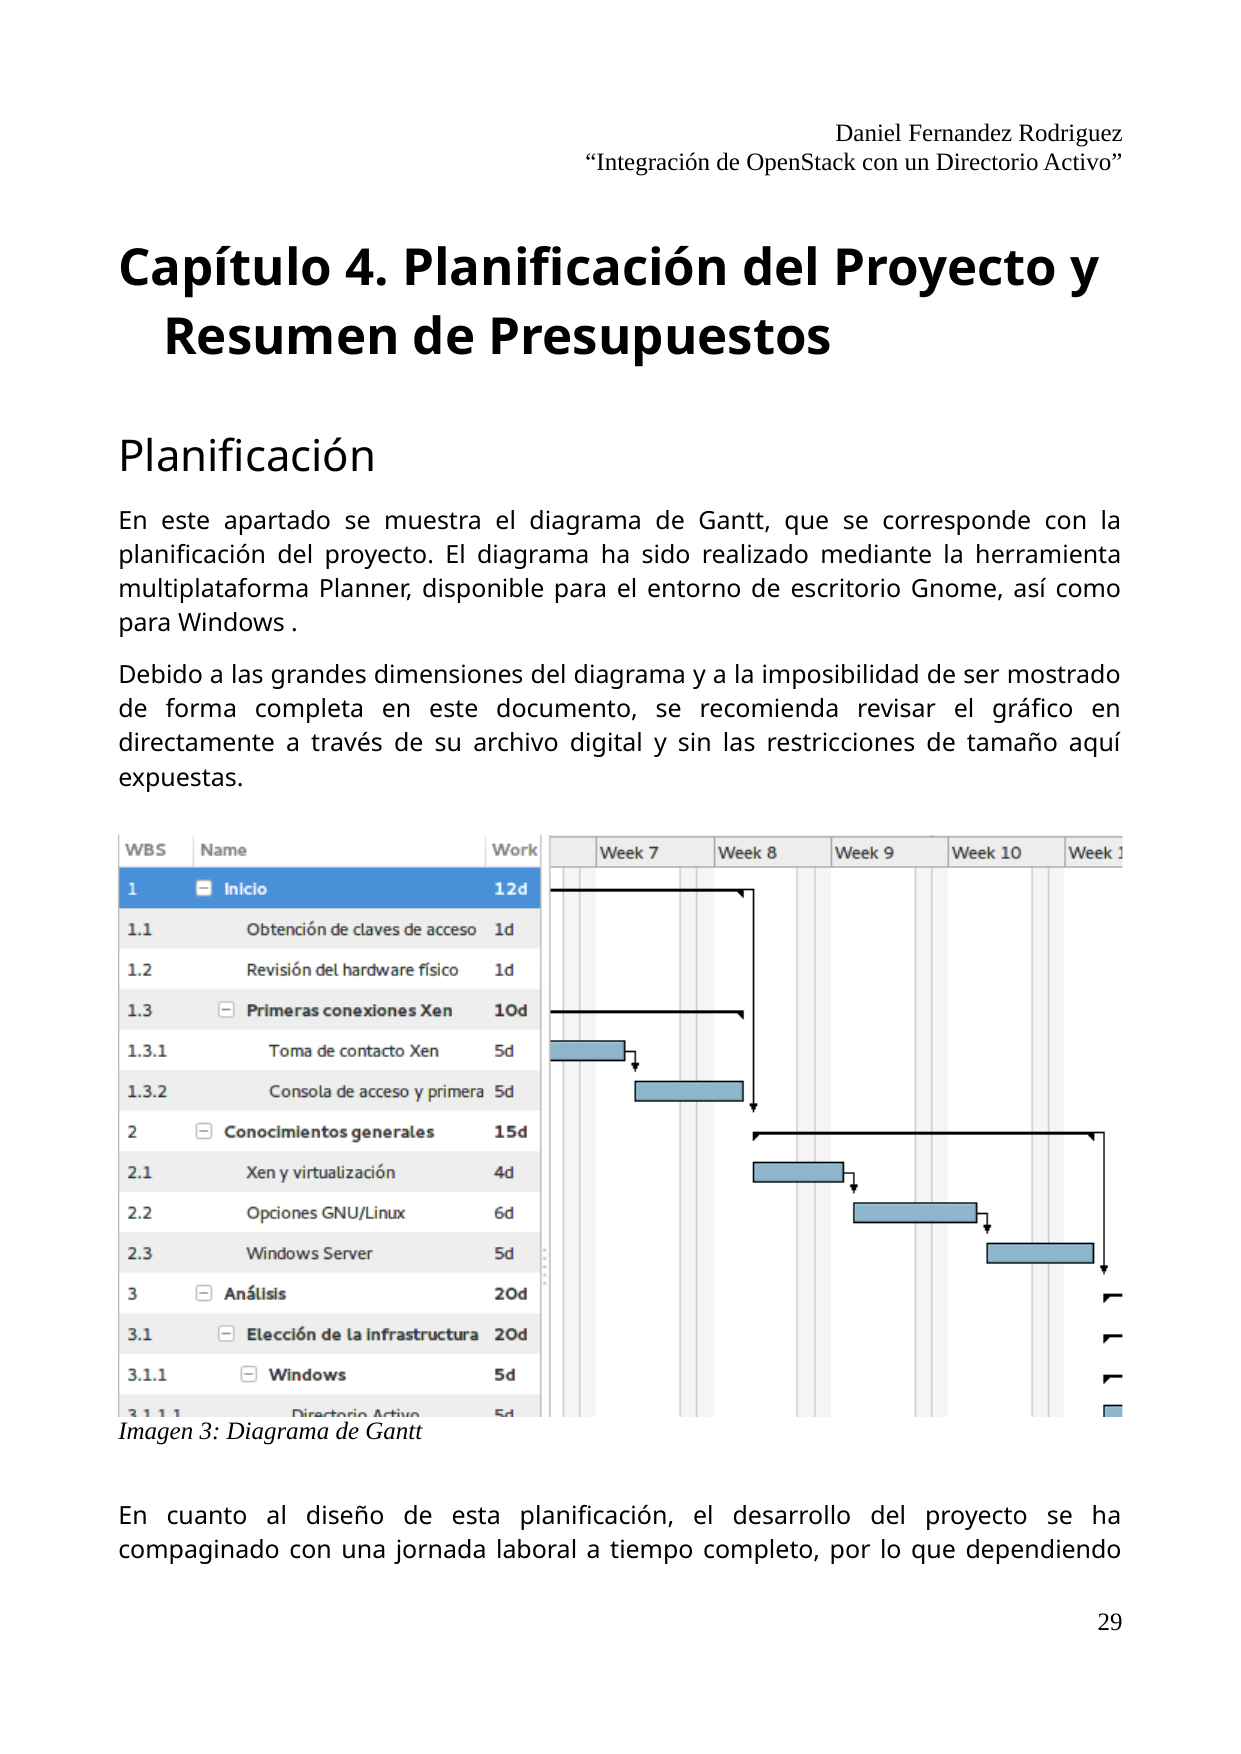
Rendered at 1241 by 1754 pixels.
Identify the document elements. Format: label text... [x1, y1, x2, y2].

picture [118, 835, 1123, 1417]
text En este apartado se muestra el diagrama de Gantt, que se corresponde con la planificación del proyecto. El diagrama ha sido realizado mediante la herramienta multiplataforma Planner, disponible para el entorno de escritorio Gnome, así como para Windows . [118, 503, 1122, 639]
text En cuanto al diseño de esta planificación, el desarrollo del proyecto se ha compaginado con una jornada laboral a tiempo completo, por lo que dependiendo [118, 1497, 1122, 1565]
text Imagen 3: Diagrama de Gantt [118, 1417, 1122, 1445]
subtitle Planificación [118, 424, 1122, 484]
subtitle Capítulo 4. Planificación del Proyecto y Resumen de Presupuestos [118, 231, 1122, 369]
text Debido a las grandes dimensiones del diagrama y a la imposibilidad de ser mostrado de forma completa en este documento, se recomienda revisar el gráfico en directamente a través de su archivo digital y sin las restricciones de tamaño aquí expuestas. [118, 657, 1122, 793]
